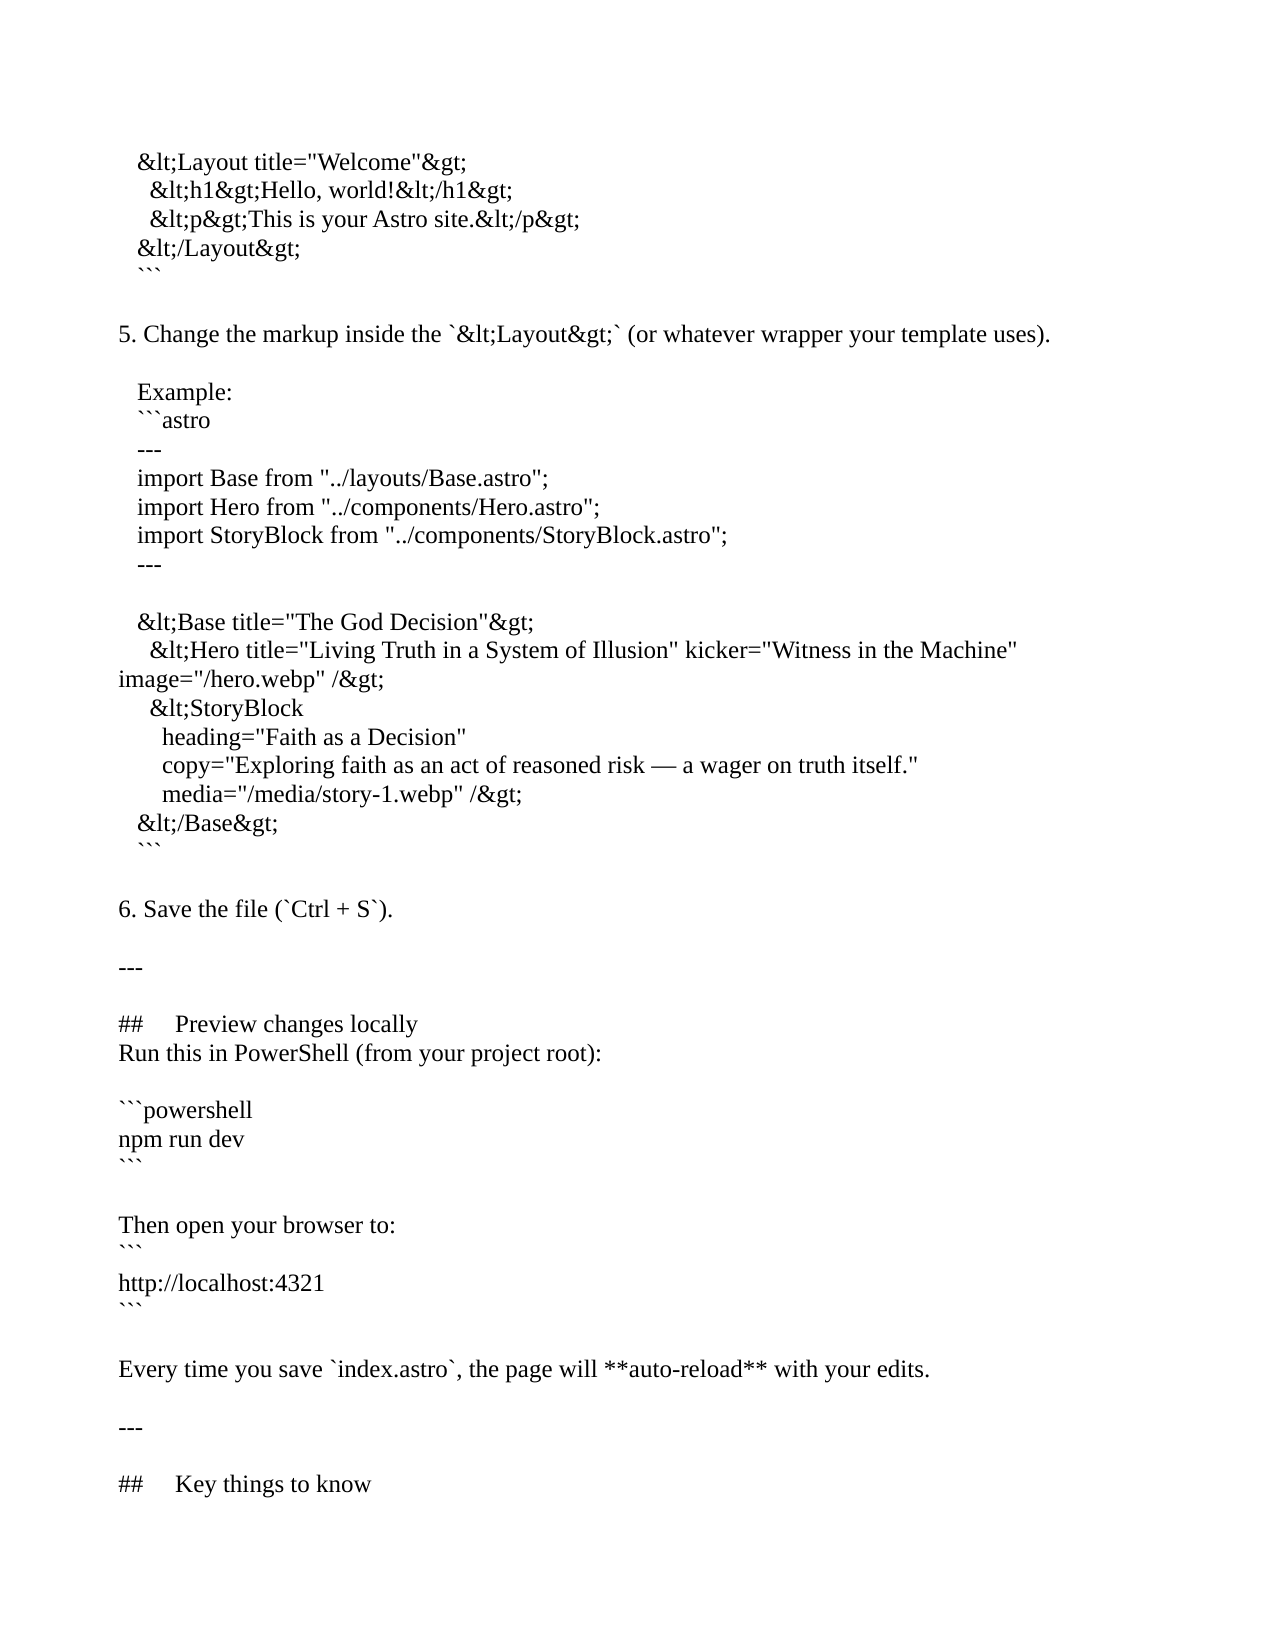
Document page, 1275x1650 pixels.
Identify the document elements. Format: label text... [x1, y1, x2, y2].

text ## 🚀 Preview changes locally [118, 1009, 1157, 1038]
text heading="Faith as a Decision" [118, 722, 1157, 751]
text http://localhost:4321 [118, 1268, 1157, 1297]
text &lt;Layout title="Welcome"&gt; [118, 147, 1157, 176]
text &lt;/Base&gt; [118, 808, 1157, 837]
text 5. Change the markup inside the `&lt;Layout&gt;` (or whatever wrapper your template uses). [118, 319, 1157, 348]
text Every time you save `index.astro`, the page will **auto-reload** with your edits. [118, 1354, 1157, 1383]
text &lt;p&gt;This is your Astro site.&lt;/p&gt; [118, 204, 1157, 233]
text 6. Save the file (`Ctrl + S`). [118, 894, 1157, 923]
text copy="Exploring faith as an act of reasoned risk — a wager on truth itself." [118, 751, 1157, 779]
text ```astro [118, 406, 1157, 434]
text ``` [118, 837, 1157, 866]
text &lt;Base title="The God Decision"&gt; [118, 607, 1157, 636]
text &lt;h1&gt;Hello, world!&lt;/h1&gt; [118, 176, 1157, 204]
text ``` [118, 1239, 1157, 1268]
text import Base from "../layouts/Base.astro"; [118, 463, 1157, 492]
text &lt;Hero title="Living Truth in a System of Illusion" kicker="Witness in the Machine" image="/hero.webp" /&gt; [118, 636, 1157, 693]
text ```powershell [118, 1096, 1157, 1124]
text --- [118, 1412, 1157, 1441]
text npm run dev [118, 1124, 1157, 1153]
text &lt;StoryBlock [118, 693, 1157, 722]
text --- [118, 434, 1157, 463]
text Run this in PowerShell (from your project root): [118, 1038, 1157, 1067]
text Then open your browser to: [118, 1211, 1157, 1239]
text --- [118, 952, 1157, 981]
text &lt;/Layout&gt; [118, 233, 1157, 262]
text ``` [118, 1153, 1157, 1182]
text ## 🧠 Key things to know [118, 1469, 1157, 1498]
text import Hero from "../components/Hero.astro"; [118, 492, 1157, 521]
text media="/media/story-1.webp" /&gt; [118, 779, 1157, 808]
text ``` [118, 1297, 1157, 1326]
text ``` [118, 262, 1157, 291]
text Example: [118, 377, 1157, 406]
text import StoryBlock from "../components/StoryBlock.astro"; [118, 521, 1157, 549]
text --- [118, 549, 1157, 578]
